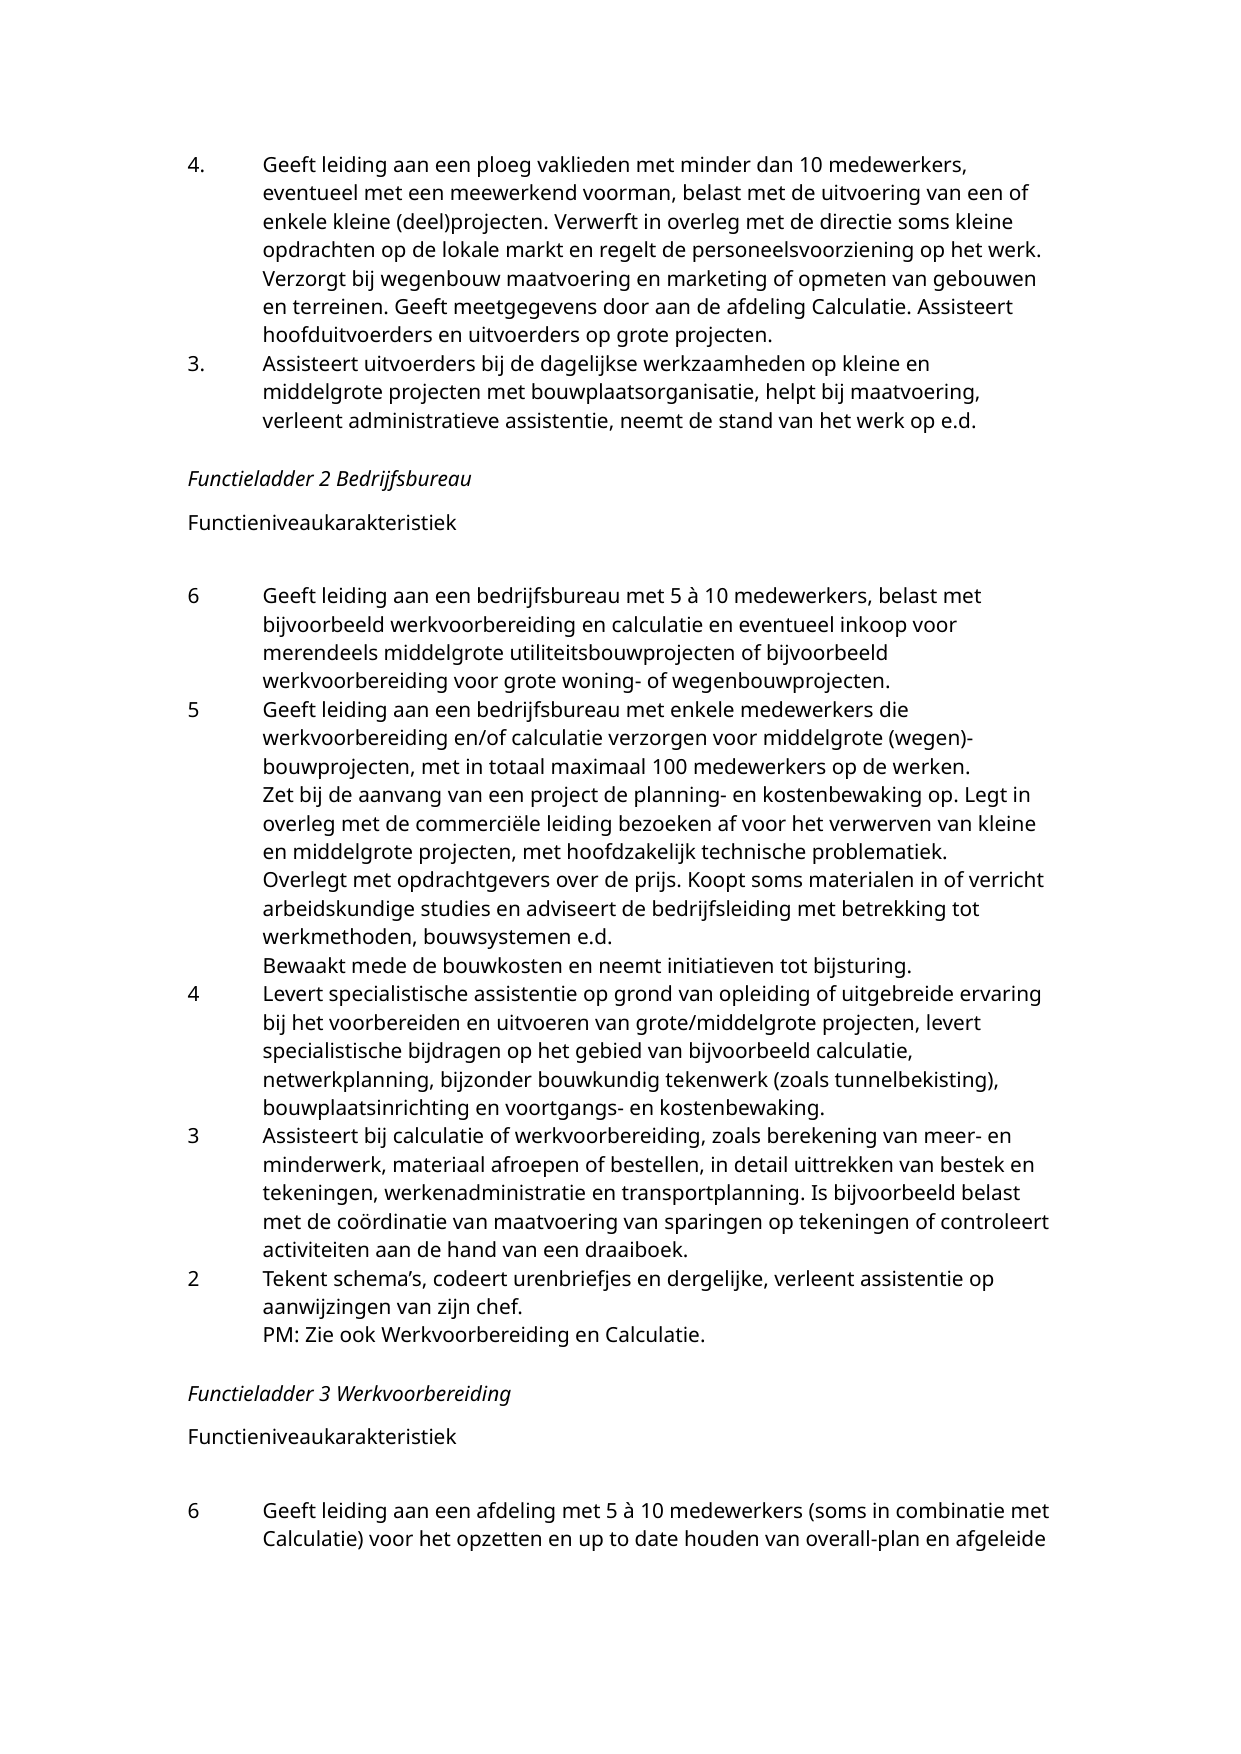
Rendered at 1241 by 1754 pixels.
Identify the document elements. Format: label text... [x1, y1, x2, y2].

list Assisteert uitvoerders bij de dagelijkse werkzaamheden op kleine en middelgrote projecten met bouwplaatsorganisatie, helpt bij maatvoering, verleent administratieve assistentie, neemt de stand van het werk op e.d. [187, 349, 1053, 434]
list Geeft leiding aan een bedrijfsbureau met 5 à 10 medewerkers, belast met bijvoorbeeld werkvoorbereiding en calculatie en eventueel inkoop voor merendeels middelgrote utiliteitsbouwprojecten of bijvoorbeeld werkvoorbereiding voor grote woning- of wegenbouwprojecten. [187, 581, 1053, 695]
list Overlegt met opdrachtgevers over de prijs. Koopt soms materialen in of verricht arbeidskundige studies en adviseert de bedrijfsleiding met betrekking tot werkmethoden, bouwsystemen e.d. [187, 866, 1053, 951]
list Zet bij de aanvang van een project de planning- en kostenbewaking op. Legt in overleg met de commerciële leiding bezoeken af voor het verwerven van kleine en middelgrote projecten, met hoofdzakelijk technische problematiek. [187, 780, 1053, 866]
list Levert specialistische assistentie op grond van opleiding of uitgebreide ervaring bij het voorbereiden en uitvoeren van grote/middelgrote projecten, levert specialistische bijdragen op het gebied van bijvoorbeeld calculatie, netwerkplanning, bijzonder bouwkundig tekenwerk (zoals tunnelbekisting), bouwplaatsinrichting en voortgangs- en kostenbewaking. [187, 979, 1053, 1122]
list Assisteert bij calculatie of werkvoorbereiding, zoals berekening van meer- en minderwerk, materiaal afroepen of bestellen, in detail uittrekken van bestek en tekeningen, werkenadministratie en transportplanning. Is bijvoorbeeld belast met de coördinatie van maatvoering van sparingen op tekeningen of controleert activiteiten aan de hand van een draaiboek. [187, 1122, 1053, 1264]
list Bewaakt mede de bouwkosten en neemt initiatieven tot bijsturing. [187, 951, 1053, 979]
list Tekent schema’s, codeert urenbriefjes en dergelijke, verleent assistentie op aanwijzingen van zijn chef. [187, 1264, 1053, 1321]
list Geeft leiding aan een ploeg vaklieden met minder dan 10 medewerkers, eventueel met een meewerkend voorman, belast met de uitvoering van een of enkele kleine (deel)projecten. Verwerft in overleg met de directie soms kleine opdrachten op de lokale markt en regelt de personeelsvoorziening op het werk. Verzorgt bij wegenbouw maatvoering en marketing of opmeten van gebouwen en terreinen. Geeft meetgegevens door aan de afdeling Calculatie. Assisteert hoofduitvoerders en uitvoerders op grote projecten. [187, 150, 1053, 349]
list Geeft leiding aan een afdeling met 5 à 10 medewerkers (soms in combinatie met Calculatie) voor het opzetten en up to date houden van overall-plan en afgeleide [187, 1496, 1053, 1553]
list Geeft leiding aan een bedrijfsbureau met enkele medewerkers die werkvoorbereiding en/of calculatie verzorgen voor middelgrote (wegen)-bouwprojecten, met in totaal maximaal 100 medewerkers op de werken. [187, 695, 1053, 780]
text Functieladder 3 Werkvoorbereiding [187, 1379, 1053, 1407]
text Functieniveaukarakteristiek [187, 508, 1053, 536]
text Functieniveaukarakteristiek [187, 1422, 1053, 1451]
list PM: Zie ook Werkvoorbereiding en Calculatie. [187, 1321, 1053, 1349]
text Functieladder 2 Bedrijfsbureau [187, 464, 1053, 493]
